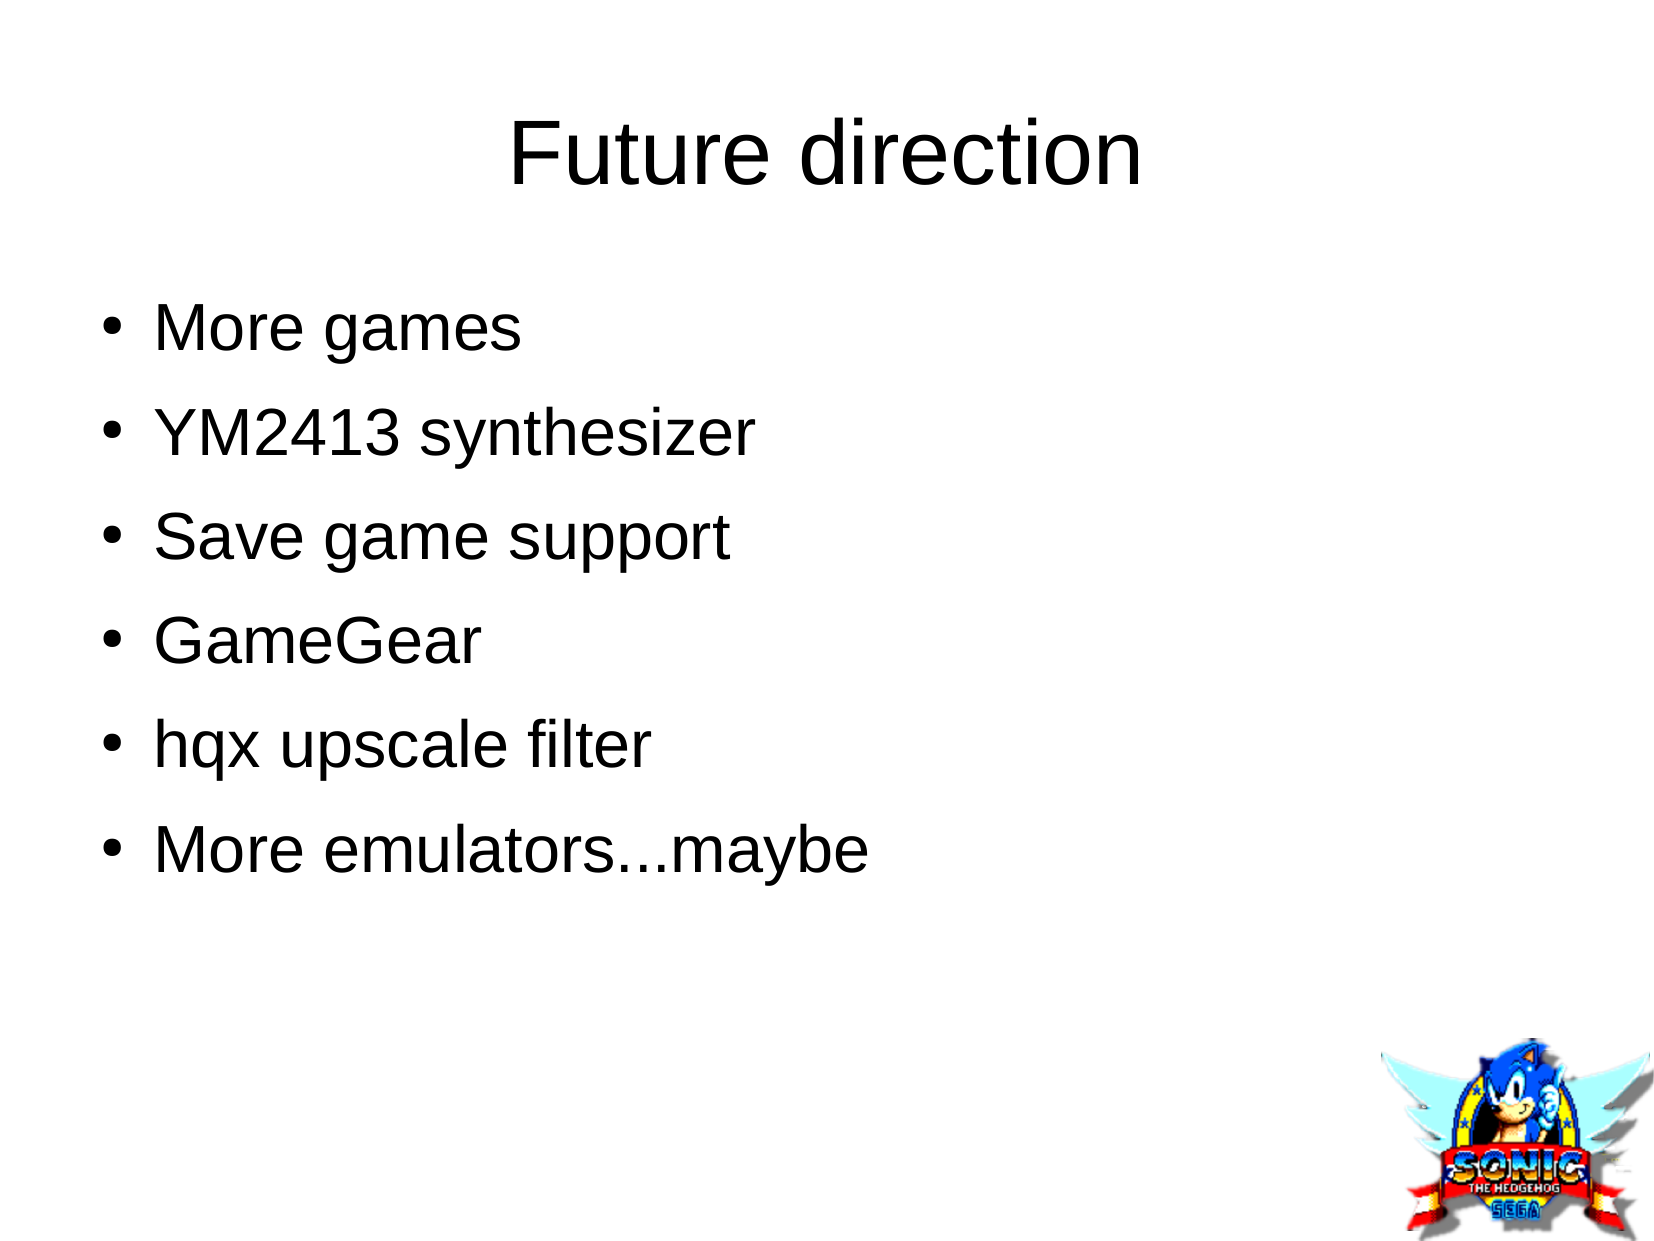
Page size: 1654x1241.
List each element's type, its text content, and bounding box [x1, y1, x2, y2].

title Future direction [82, 49, 1571, 257]
picture [1381, 1038, 1650, 1231]
list More games YM2413 synthesizer Save game support GameGear hqx upscale filter More emulators...maybe [82, 290, 1538, 1010]
